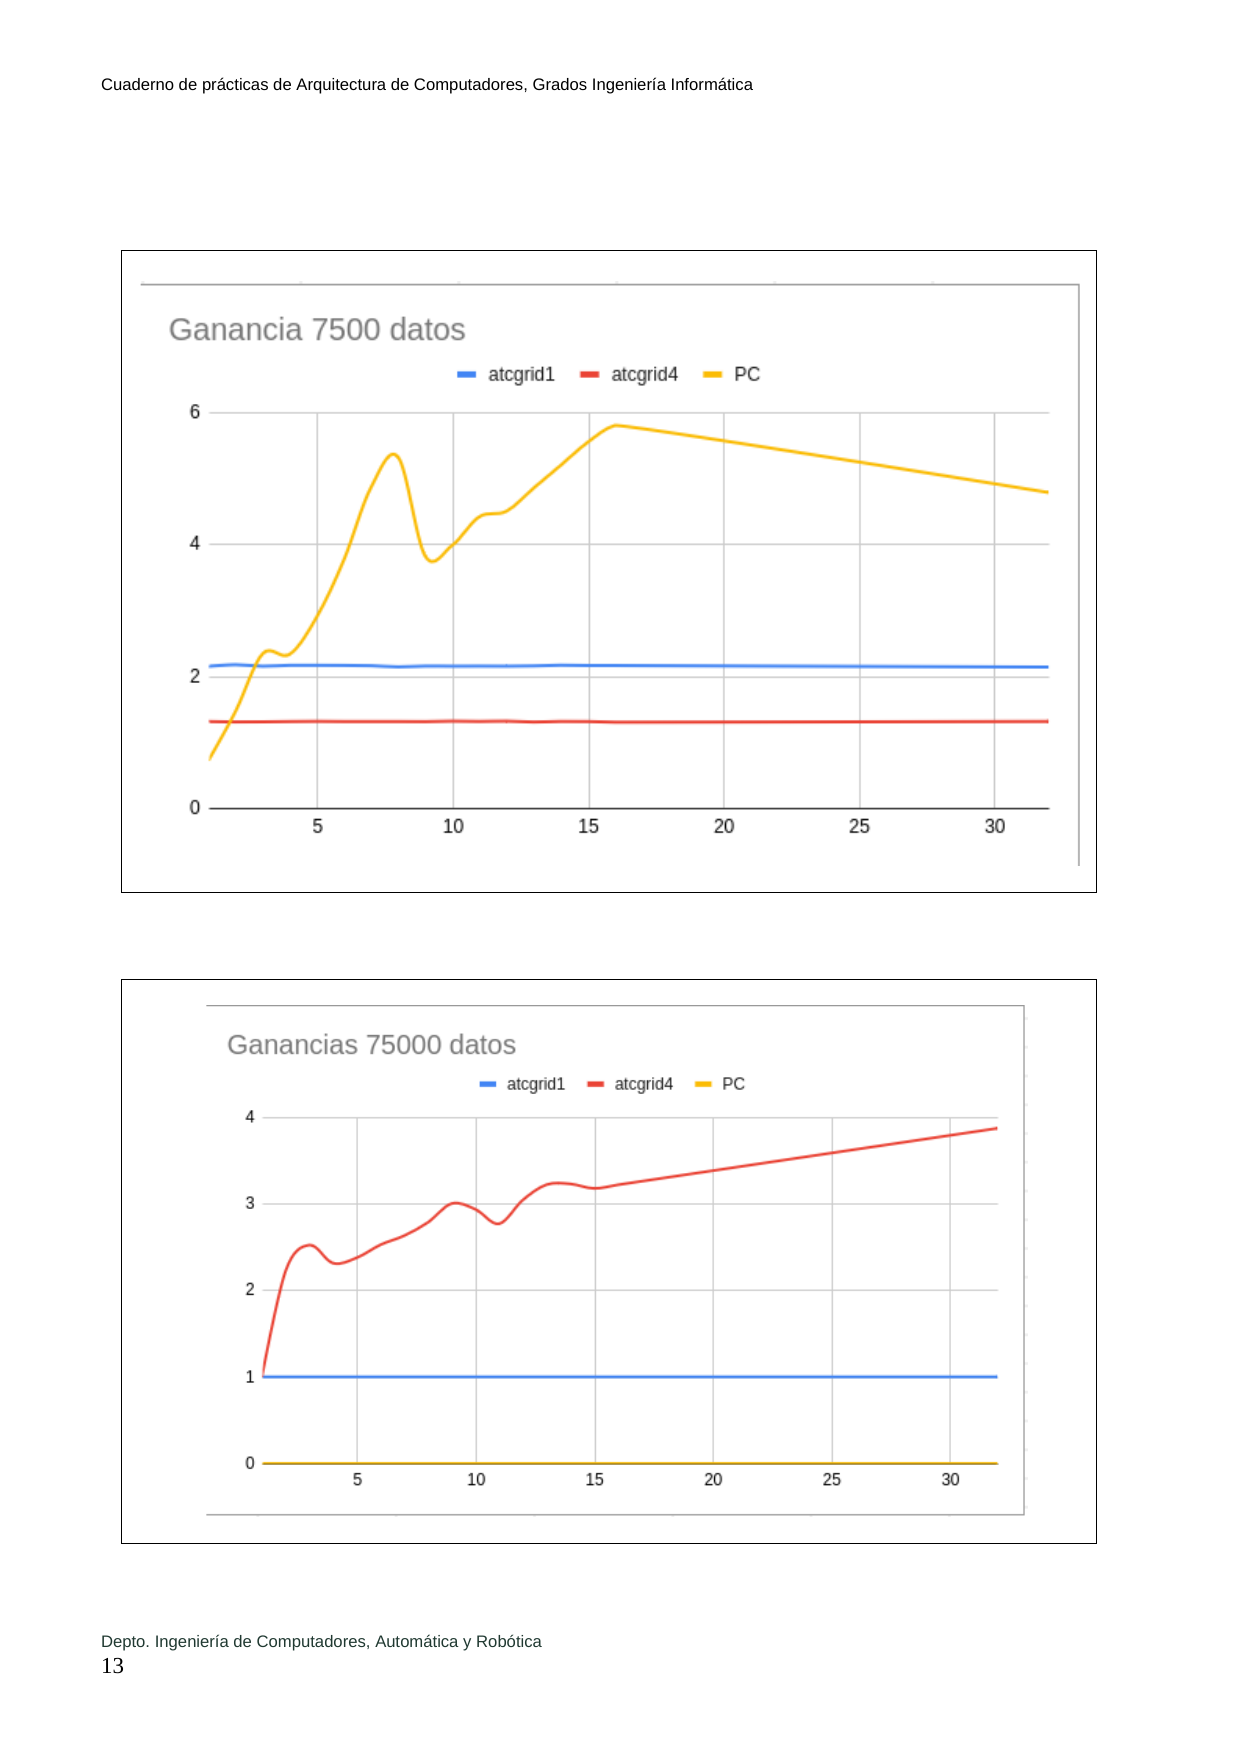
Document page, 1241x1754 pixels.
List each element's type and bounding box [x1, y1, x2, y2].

table_header [122, 251, 1096, 892]
picture [140, 281, 1080, 866]
picture [206, 1005, 1028, 1517]
table_header [122, 980, 1096, 1543]
